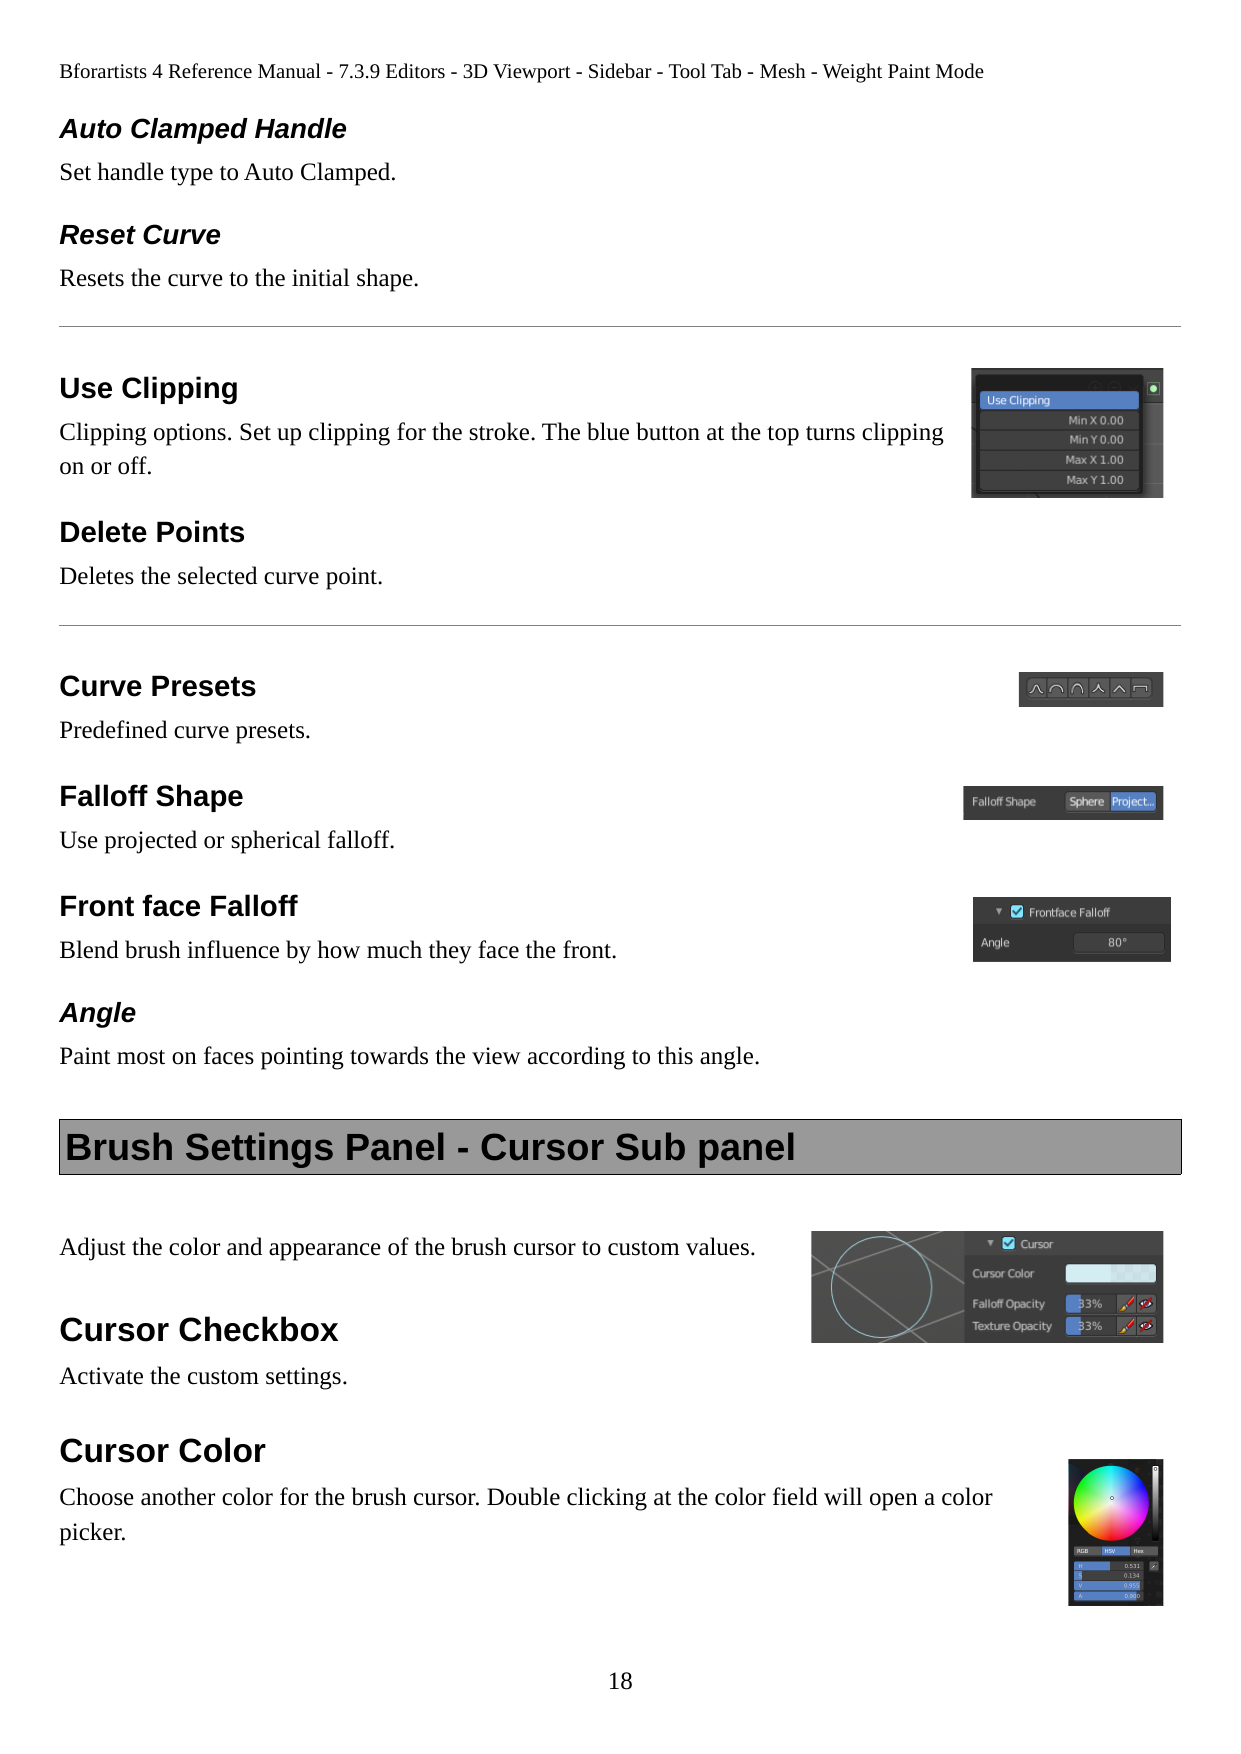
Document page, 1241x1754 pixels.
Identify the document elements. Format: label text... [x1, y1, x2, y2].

subtitle Curve Presets [59, 669, 1181, 703]
text Set handle type to Auto Clamped. [59, 157, 1181, 186]
text Adjust the color and appearance of the brush cursor to custom values. [59, 1232, 811, 1261]
subtitle [1164, 371, 1181, 404]
subtitle Falloff Shape [59, 779, 1181, 813]
picture [971, 368, 1164, 498]
subtitle Delete Points [59, 515, 1181, 549]
subtitle Angle [59, 997, 1181, 1029]
text Paint most on faces pointing towards the view according to this angle. [59, 1041, 1181, 1070]
text Blend brush influence by how much they face the front. [59, 935, 1181, 964]
text Activate the custom settings. [59, 1361, 1181, 1390]
text Clipping options. Set up clipping for the stroke. The blue button at the top turns clipping on or off. [59, 417, 971, 480]
text Resets the curve to the initial shape. [59, 263, 1181, 292]
picture [973, 897, 1171, 962]
subtitle Front face Falloff [59, 889, 1181, 923]
subtitle Cursor Color [59, 1431, 1181, 1470]
picture [811, 1231, 1164, 1343]
picture [963, 786, 1164, 820]
subtitle Reset Curve [59, 218, 1181, 250]
subtitle Auto Clamped Handle [59, 113, 1181, 144]
picture [1018, 672, 1164, 707]
text Choose another color for the brush cursor. Double clicking at the color field will open a color picker. [59, 1482, 1068, 1546]
subtitle Cursor Checkbox [59, 1310, 1181, 1349]
text Deletes the selected curve point. [59, 561, 1181, 590]
subtitle Use Clipping [59, 371, 971, 404]
table_header Brush Settings Panel - Cursor Sub panel [60, 1120, 1181, 1174]
text Predefined curve presets. [59, 715, 1181, 744]
text Use projected or spherical falloff. [59, 825, 1181, 854]
picture [1068, 1459, 1164, 1606]
